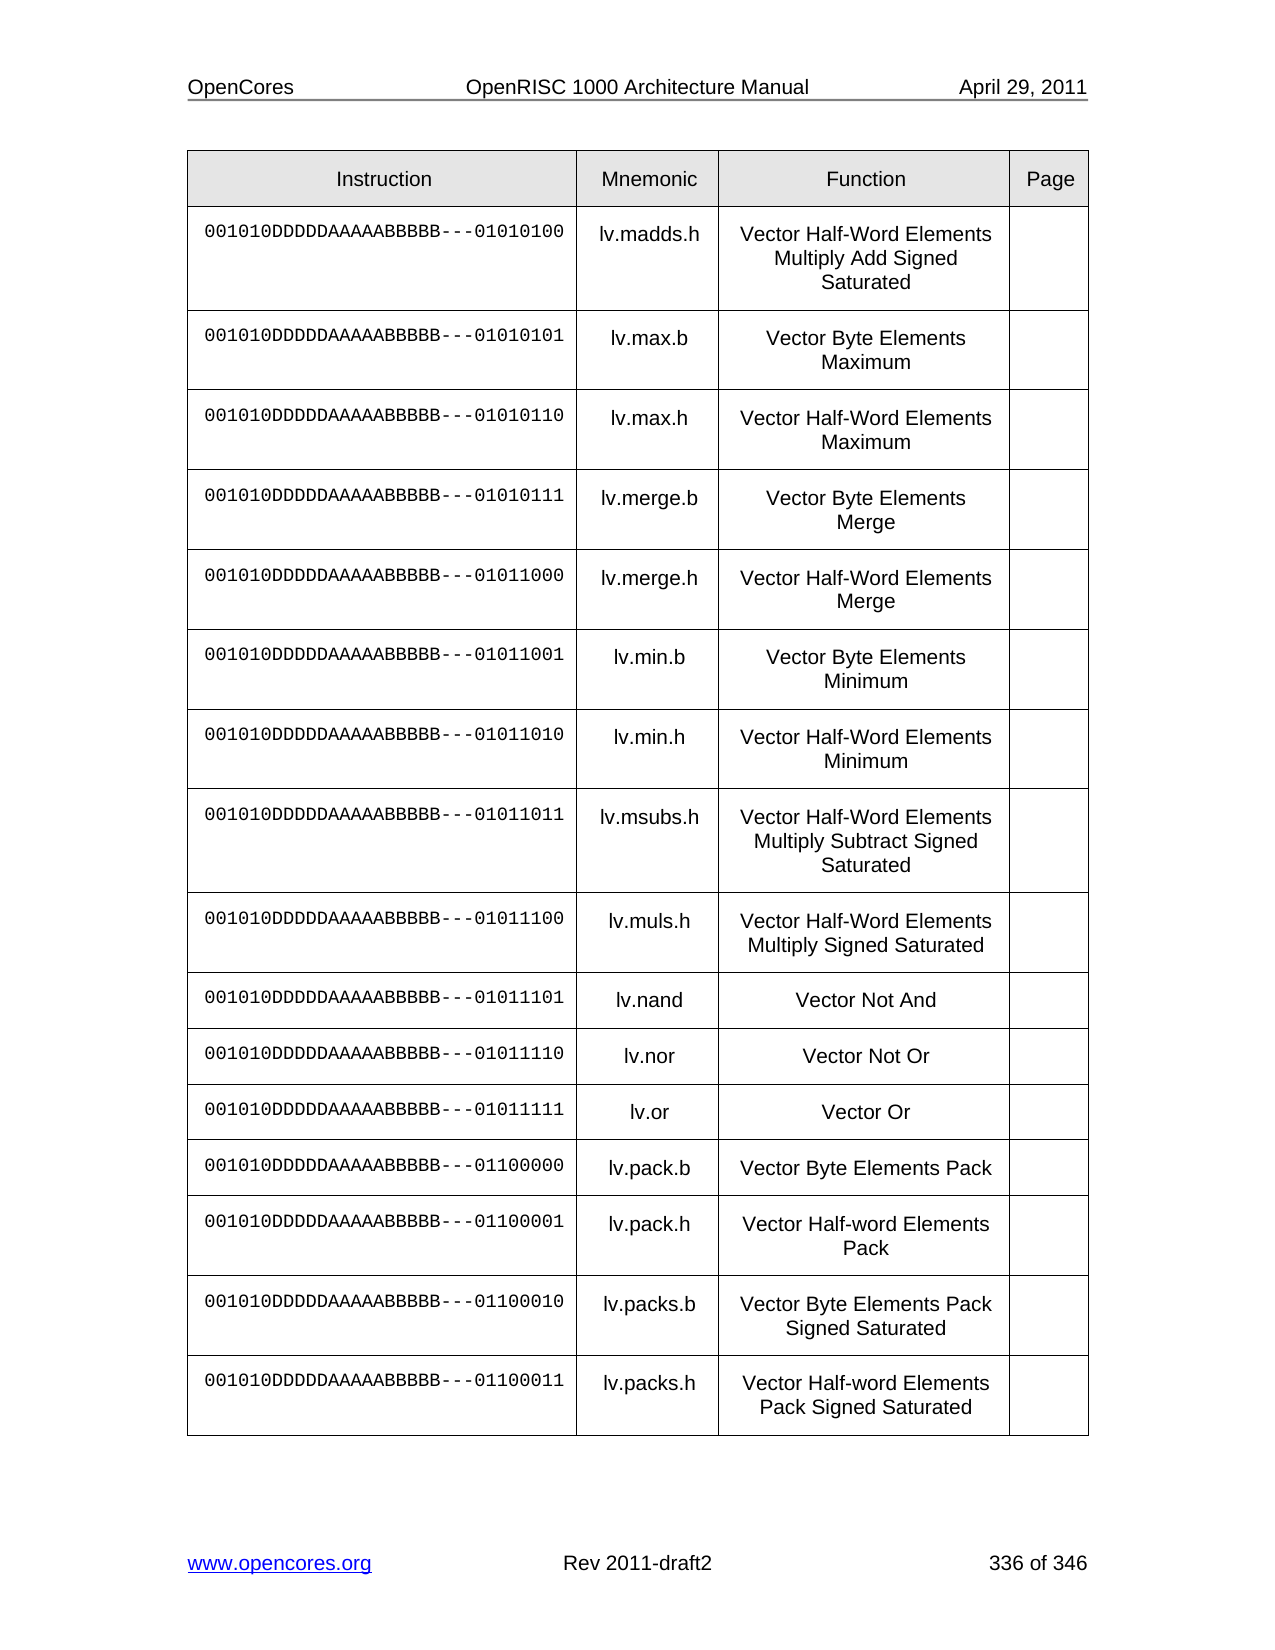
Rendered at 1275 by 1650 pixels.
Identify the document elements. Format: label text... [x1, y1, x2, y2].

table_header Mnemonic [577, 151, 718, 206]
table_cell lv.or [577, 1085, 718, 1139]
table_cell Vector Half-word Elements Pack [719, 1196, 1009, 1275]
table_cell Vector Byte Elements Pack Signed Saturated [719, 1276, 1009, 1355]
table_cell 001010DDDDDAAAAABBBBB---01100011 [188, 1356, 576, 1434]
table_cell 001010DDDDDAAAAABBBBB---01100010 [188, 1276, 576, 1355]
table_cell [1010, 470, 1088, 549]
table_cell 001010DDDDDAAAAABBBBB---01010101 [188, 311, 576, 389]
table_cell [1010, 1356, 1088, 1434]
table_cell lv.packs.b [577, 1276, 718, 1355]
table_cell [1010, 1140, 1088, 1195]
table_cell [1010, 893, 1088, 972]
table_cell Vector Half-Word Elements Multiply Add Signed Saturated [719, 207, 1009, 309]
table_cell Vector Not Or [719, 1029, 1009, 1083]
table_cell lv.pack.h [577, 1196, 718, 1275]
table_cell [1010, 630, 1088, 708]
table_cell 001010DDDDDAAAAABBBBB---01010110 [188, 390, 576, 469]
table_cell 001010DDDDDAAAAABBBBB---01100000 [188, 1140, 576, 1195]
table_cell [1010, 390, 1088, 469]
table_cell 001010DDDDDAAAAABBBBB---01100001 [188, 1196, 576, 1275]
table_cell [1010, 973, 1088, 1028]
table_header Page [1010, 151, 1088, 206]
table_cell Vector Not And [719, 973, 1009, 1028]
table_cell Vector Half-Word Elements Merge [719, 550, 1009, 629]
table_cell lv.max.b [577, 311, 718, 389]
table_cell Vector Half-Word Elements Minimum [719, 710, 1009, 788]
table_cell lv.msubs.h [577, 789, 718, 892]
table_cell [1010, 1029, 1088, 1083]
table_cell [1010, 1276, 1088, 1355]
table_cell [1010, 207, 1088, 309]
table_cell [1010, 1085, 1088, 1139]
table_cell Vector Byte Elements Pack [719, 1140, 1009, 1195]
table_cell lv.packs.h [577, 1356, 718, 1434]
table_cell [1010, 789, 1088, 892]
table_cell lv.pack.b [577, 1140, 718, 1195]
table_cell 001010DDDDDAAAAABBBBB---01011111 [188, 1085, 576, 1139]
table_cell Vector Half-word Elements Pack Signed Saturated [719, 1356, 1009, 1434]
table_cell 001010DDDDDAAAAABBBBB---01011000 [188, 550, 576, 629]
table_cell 001010DDDDDAAAAABBBBB---01011101 [188, 973, 576, 1028]
table_cell 001010DDDDDAAAAABBBBB---01011100 [188, 893, 576, 972]
table_cell Vector Half-Word Elements Maximum [719, 390, 1009, 469]
table_cell 001010DDDDDAAAAABBBBB---01010100 [188, 207, 576, 309]
table_cell 001010DDDDDAAAAABBBBB---01011110 [188, 1029, 576, 1083]
table_header Function [719, 151, 1009, 206]
table_cell 001010DDDDDAAAAABBBBB---01011010 [188, 710, 576, 788]
table_cell lv.merge.b [577, 470, 718, 549]
table_cell 001010DDDDDAAAAABBBBB---01011011 [188, 789, 576, 892]
table_cell Vector Half-Word Elements Multiply Subtract Signed Saturated [719, 789, 1009, 892]
table_cell lv.min.b [577, 630, 718, 708]
table_cell lv.nor [577, 1029, 718, 1083]
table_cell Vector Byte Elements Merge [719, 470, 1009, 549]
table_cell [1010, 311, 1088, 389]
table_cell lv.nand [577, 973, 718, 1028]
table_header Instruction [188, 151, 576, 206]
table_cell Vector Half-Word Elements Multiply Signed Saturated [719, 893, 1009, 972]
table_cell lv.merge.h [577, 550, 718, 629]
table_cell lv.muls.h [577, 893, 718, 972]
table_cell 001010DDDDDAAAAABBBBB---01011001 [188, 630, 576, 708]
table_cell [1010, 550, 1088, 629]
table_cell Vector Byte Elements Minimum [719, 630, 1009, 708]
table_cell Vector Byte Elements Maximum [719, 311, 1009, 389]
table_cell lv.madds.h [577, 207, 718, 309]
table_cell Vector Or [719, 1085, 1009, 1139]
table_cell lv.max.h [577, 390, 718, 469]
table_cell [1010, 710, 1088, 788]
table_cell [1010, 1196, 1088, 1275]
table_cell lv.min.h [577, 710, 718, 788]
table_cell 001010DDDDDAAAAABBBBB---01010111 [188, 470, 576, 549]
